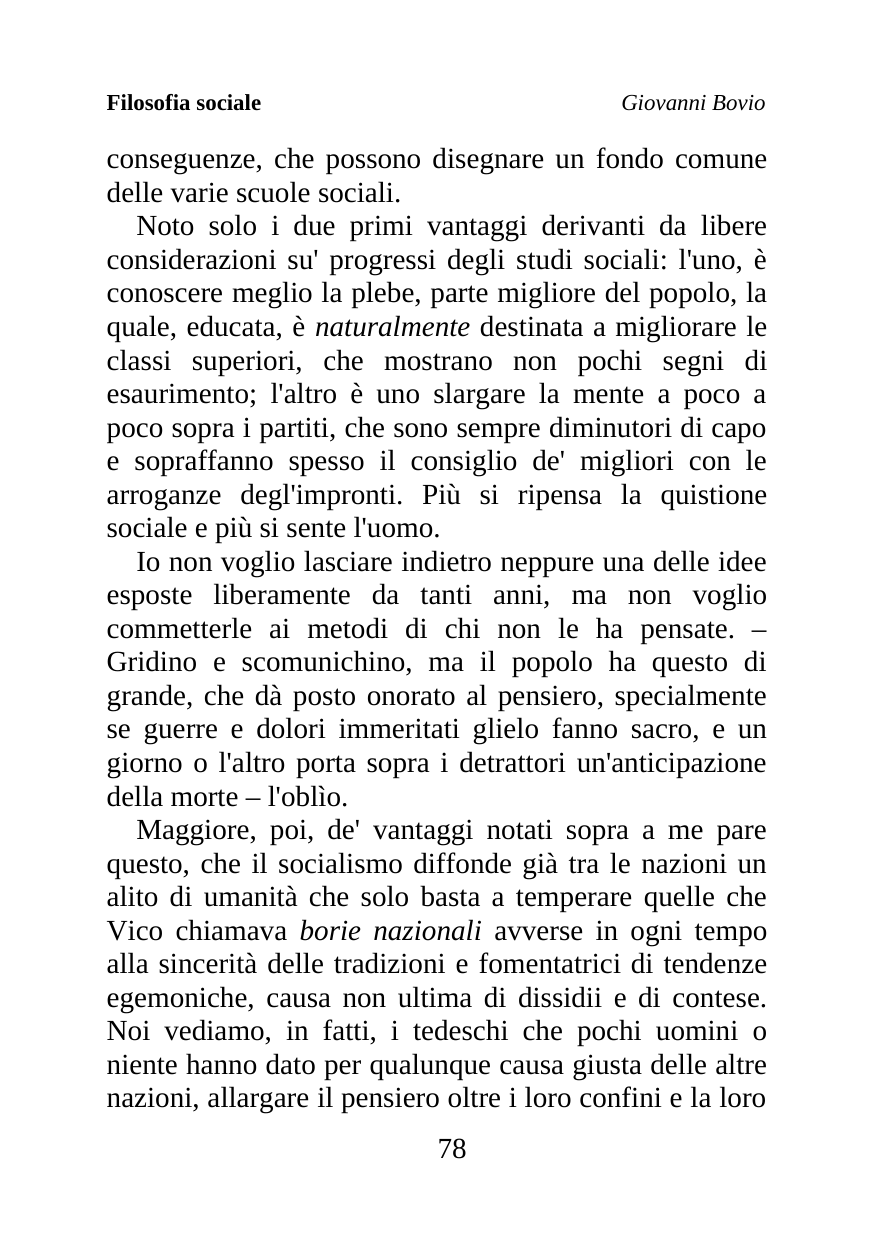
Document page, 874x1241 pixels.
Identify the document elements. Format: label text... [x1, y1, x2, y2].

text Noto solo i due primi vantaggi derivanti da libere considerazioni su' progressi degli studi sociali: l'uno, è conoscere meglio la plebe, parte migliore del popolo, la quale, educata, è naturalmente destinata a migliorare le classi superiori, che mostrano non pochi segni di esaurimento; l'altro è uno slargare la mente a poco a poco sopra i partiti, che sono sempre diminutori di capo e sopraffanno spesso il consiglio de' migliori con le arroganze degl'impronti. Più si ripensa la quistione sociale e più si sente l'uomo. [106, 208, 768, 544]
text Io non voglio lasciare indietro neppure una delle idee esposte liberamente da tanti anni, ma non voglio commetterle ai metodi di chi non le ha pensate. – Gridino e scomunichino, ma il popolo ha questo di grande, che dà posto onorato al pensiero, specialmente se guerre e dolori immeritati glielo fanno sacro, e un giorno o l'altro porta sopra i detrattori un'anticipazione della morte – l'oblìo. [106, 544, 768, 812]
text Maggiore, poi, de' vantaggi notati sopra a me pare questo, che il socialismo diffonde già tra le nazioni un alito di umanità che solo basta a temperare quelle che Vico chiamava borie nazionali avverse in ogni tempo alla sincerità delle tradizioni e fomentatrici di tendenze egemoniche, causa non ultima di dissidii e di contese. Noi vediamo, in fatti, i tedeschi che pochi uomini o niente hanno dato per qualunque causa giusta delle altre nazioni, allargare il pensiero oltre i loro confini e la loro [106, 812, 768, 1114]
text conseguenze, che possono disegnare un fondo comune delle varie scuole sociali. [106, 141, 768, 208]
